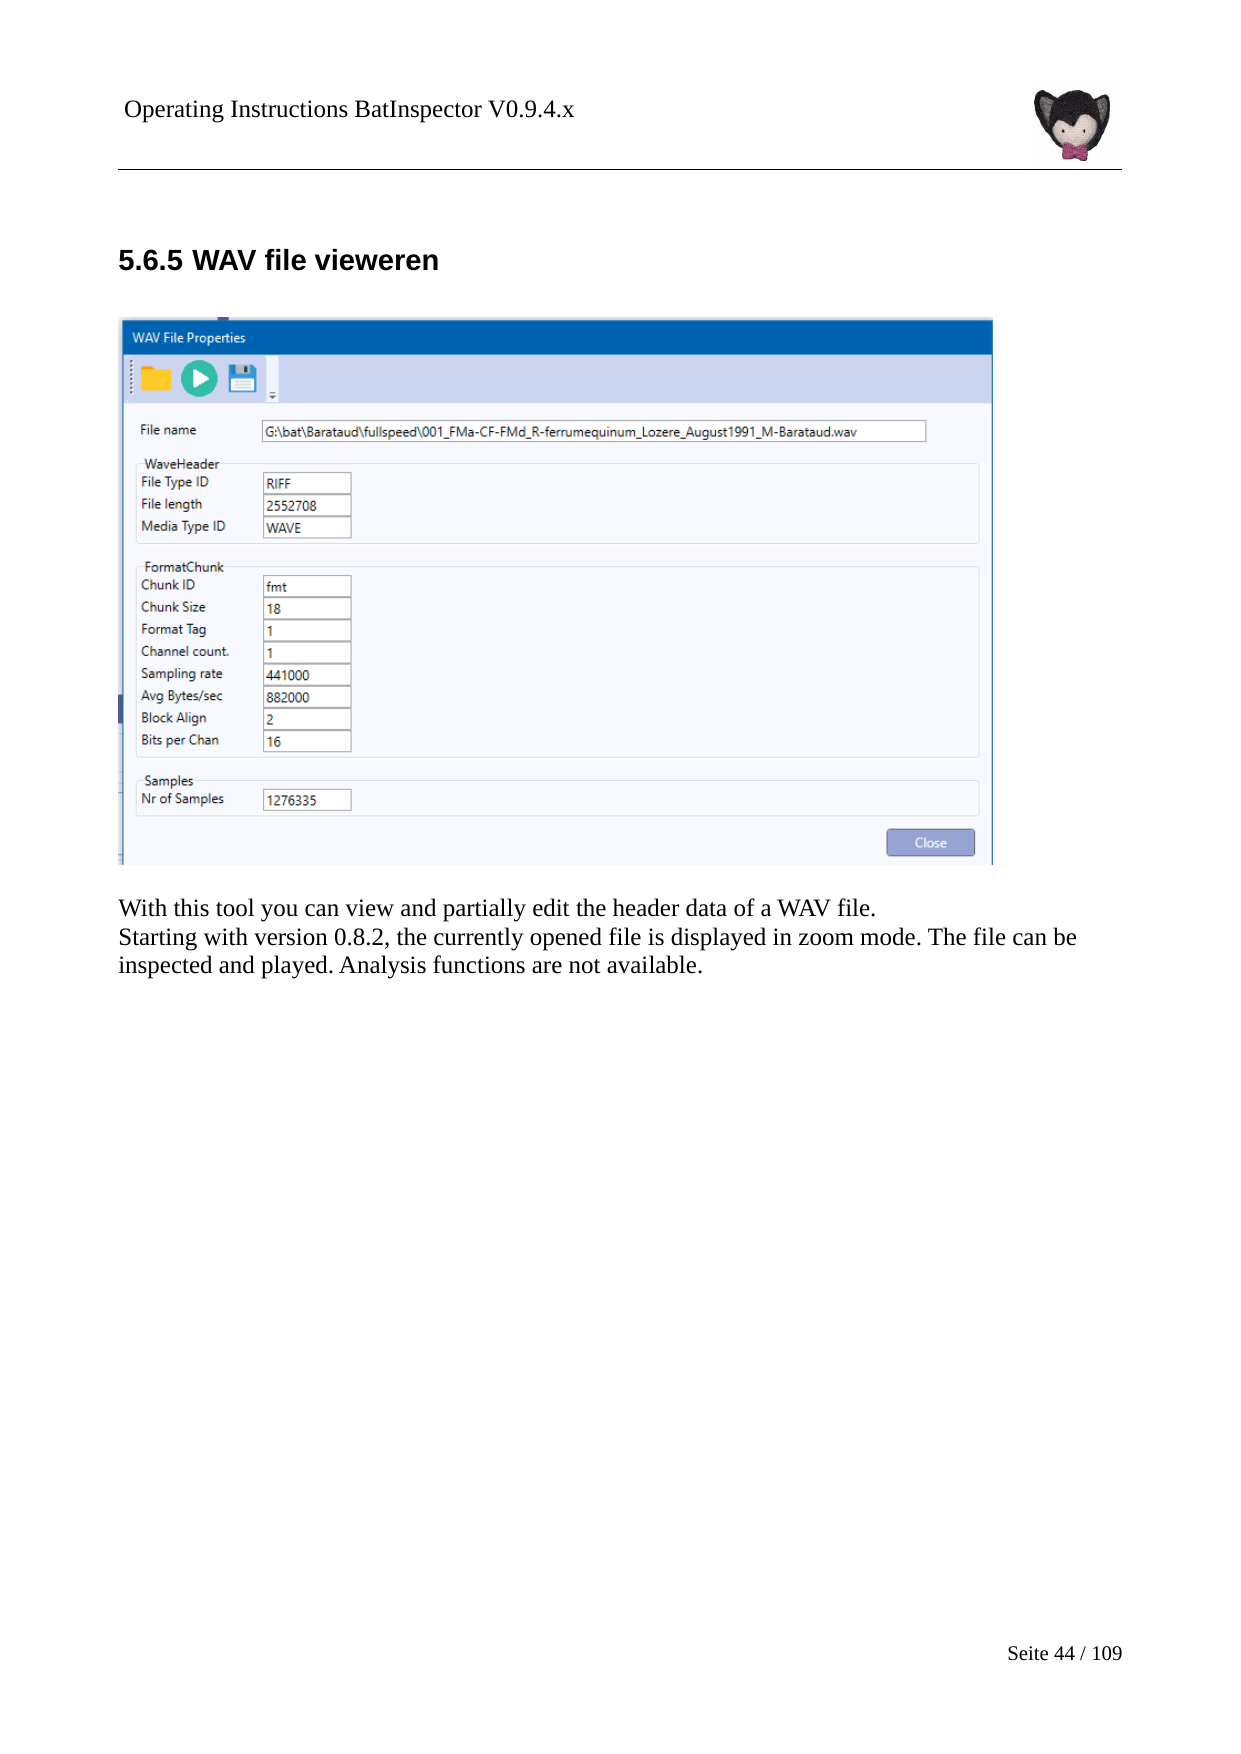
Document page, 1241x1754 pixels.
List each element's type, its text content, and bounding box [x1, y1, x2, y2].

picture [1030, 80, 1119, 169]
text With this tool you can view and partially edit the header data of a WAV file. [118, 893, 1122, 922]
picture [118, 317, 993, 865]
text Starting with version 0.8.2, the currently opened file is displayed in zoom mode. The file can be inspected and played. Analysis functions are not available. [118, 922, 1122, 979]
subtitle WAV file vieweren [118, 243, 1122, 276]
